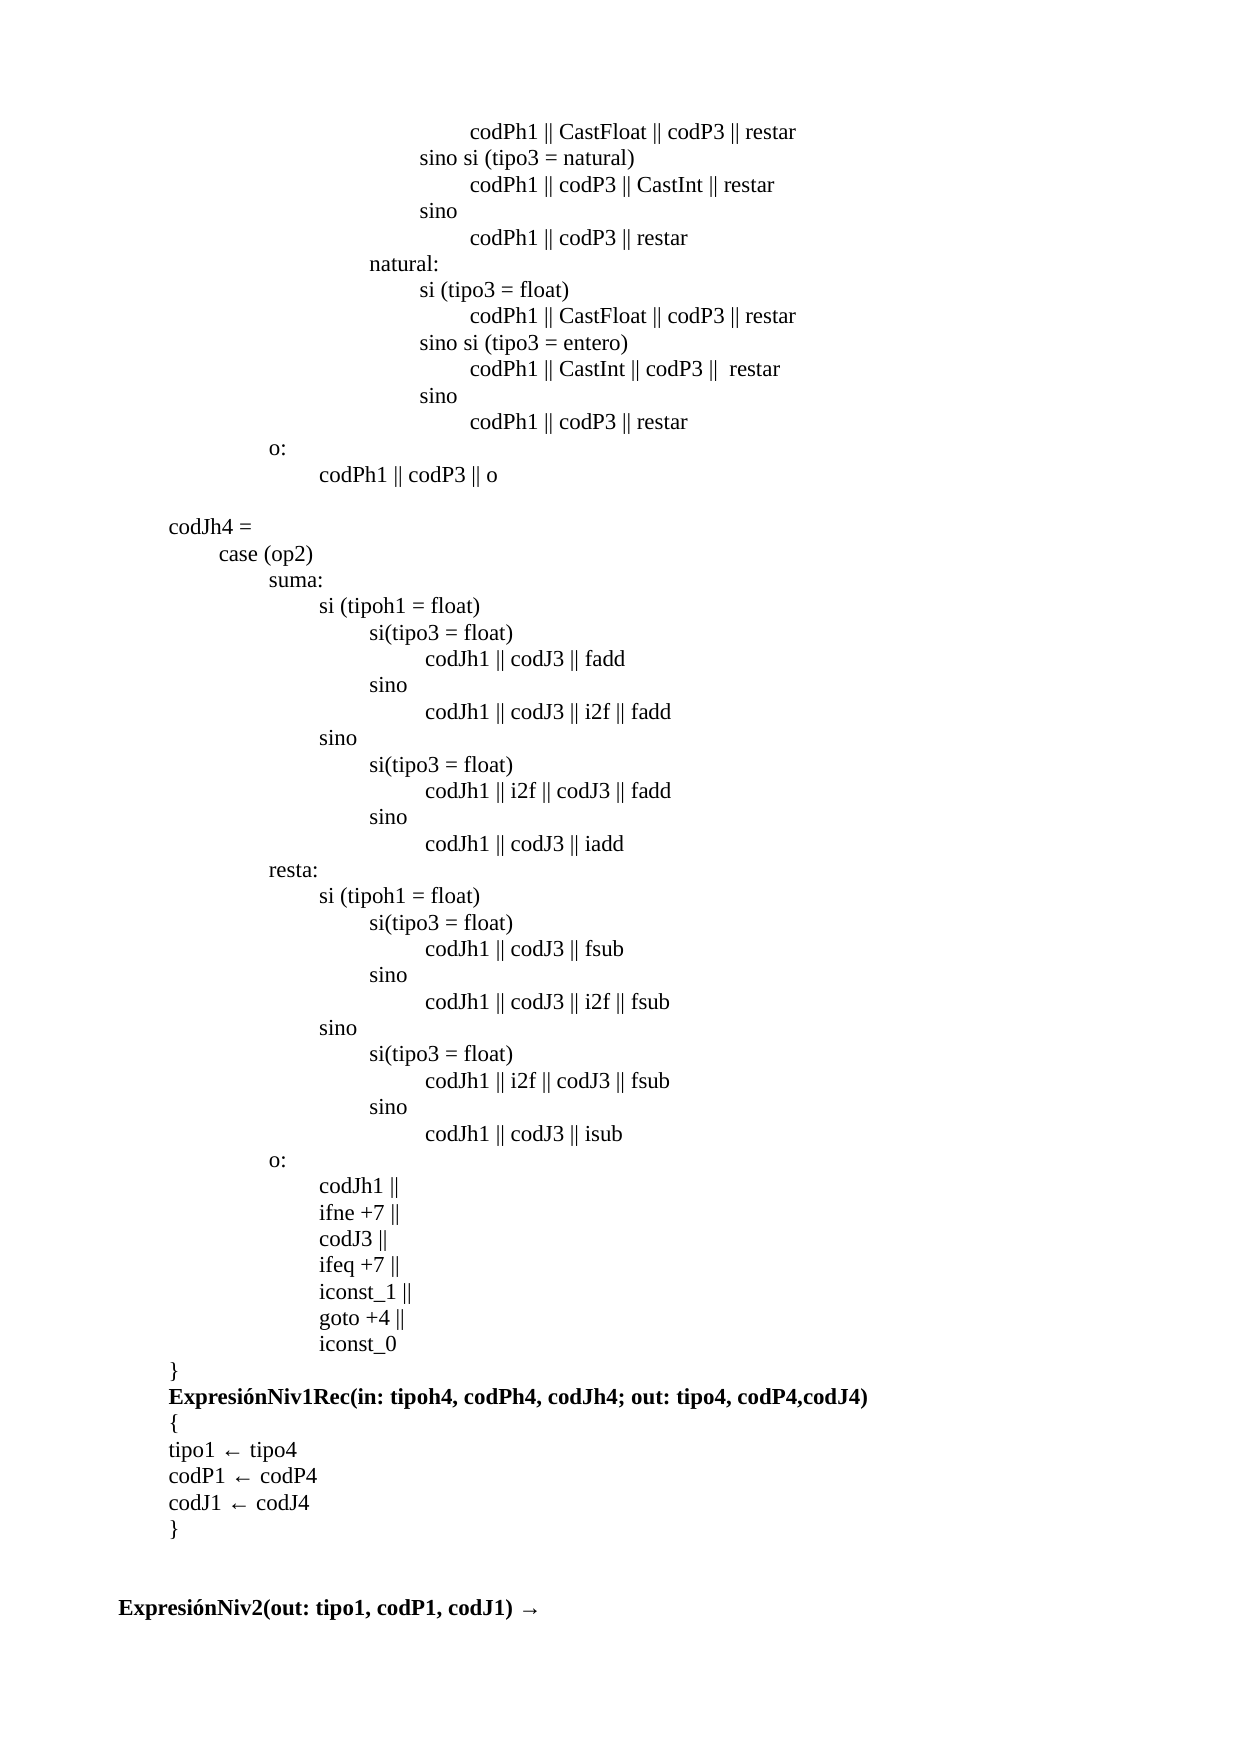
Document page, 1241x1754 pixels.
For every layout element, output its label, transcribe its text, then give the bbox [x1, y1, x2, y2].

text sino [118, 672, 1122, 698]
text sino [118, 961, 1122, 988]
text codJ3 || [118, 1225, 1122, 1251]
text sino si (tipo3 = entero) [118, 329, 1122, 355]
text sino [118, 724, 1122, 751]
text si(tipo3 = float) [118, 1041, 1122, 1067]
text tipo1 ← tipo4 [118, 1436, 1122, 1462]
text case (op2) [118, 540, 1122, 566]
text si(tipo3 = float) [118, 619, 1122, 645]
text codJ1 ← codJ4 [118, 1488, 1122, 1515]
text ifeq +7 || [118, 1251, 1122, 1278]
text si (tipoh1 = float) [118, 592, 1122, 619]
text sino si (tipo3 = natural) [118, 144, 1122, 171]
text sino [118, 1014, 1122, 1041]
text resta: [118, 856, 1122, 882]
text iconst_1 || [118, 1278, 1122, 1304]
text codJh1 || codJ3 || fadd [118, 645, 1122, 672]
text codJh1 || codJ3 || iadd [118, 830, 1122, 856]
text codJh1 || i2f || codJ3 || fsub [118, 1067, 1122, 1093]
text codP1 ← codP4 [118, 1462, 1122, 1488]
text codPh1 || CastFloat || codP3 || restar [118, 303, 1122, 329]
text } [118, 1357, 1122, 1383]
text sino [118, 382, 1122, 408]
text si(tipo3 = float) [118, 909, 1122, 935]
text natural: [118, 250, 1122, 276]
text codJh1 || codJ3 || isub [118, 1119, 1122, 1146]
text sino [118, 803, 1122, 830]
text si (tipoh1 = float) [118, 882, 1122, 909]
text { [118, 1409, 1122, 1436]
text sino [118, 1093, 1122, 1119]
text iconst_0 [118, 1330, 1122, 1357]
text codPh1 || CastInt || codP3 || restar [118, 355, 1122, 382]
text ExpresiónNiv1Rec(in: tipoh4, codPh4, codJh4; out: tipo4, codP4,codJ4) [118, 1383, 1122, 1409]
text o: [118, 1146, 1122, 1172]
text si (tipo3 = float) [118, 276, 1122, 303]
text suma: [118, 566, 1122, 592]
text } [118, 1515, 1122, 1541]
text codPh1 || CastFloat || codP3 || restar [118, 118, 1122, 144]
text codPh1 || codP3 || restar [118, 408, 1122, 434]
text codJh1 || codJ3 || fsub [118, 935, 1122, 961]
text codPh1 || codP3 || restar [118, 223, 1122, 250]
text codJh1 || i2f || codJ3 || fadd [118, 777, 1122, 803]
text sino [118, 197, 1122, 223]
text o: [118, 434, 1122, 461]
text codJh4 = [118, 513, 1122, 540]
text ifne +7 || [118, 1199, 1122, 1225]
text codPh1 || codP3 || CastInt || restar [118, 171, 1122, 197]
text codPh1 || codP3 || o [118, 461, 1122, 487]
text si(tipo3 = float) [118, 751, 1122, 777]
text ExpresiónNiv2(out: tipo1, codP1, codJ1) → [118, 1594, 1122, 1620]
text goto +4 || [118, 1304, 1122, 1330]
text codJh1 || [118, 1172, 1122, 1199]
text codJh1 || codJ3 || i2f || fsub [118, 988, 1122, 1014]
text codJh1 || codJ3 || i2f || fadd [118, 698, 1122, 724]
